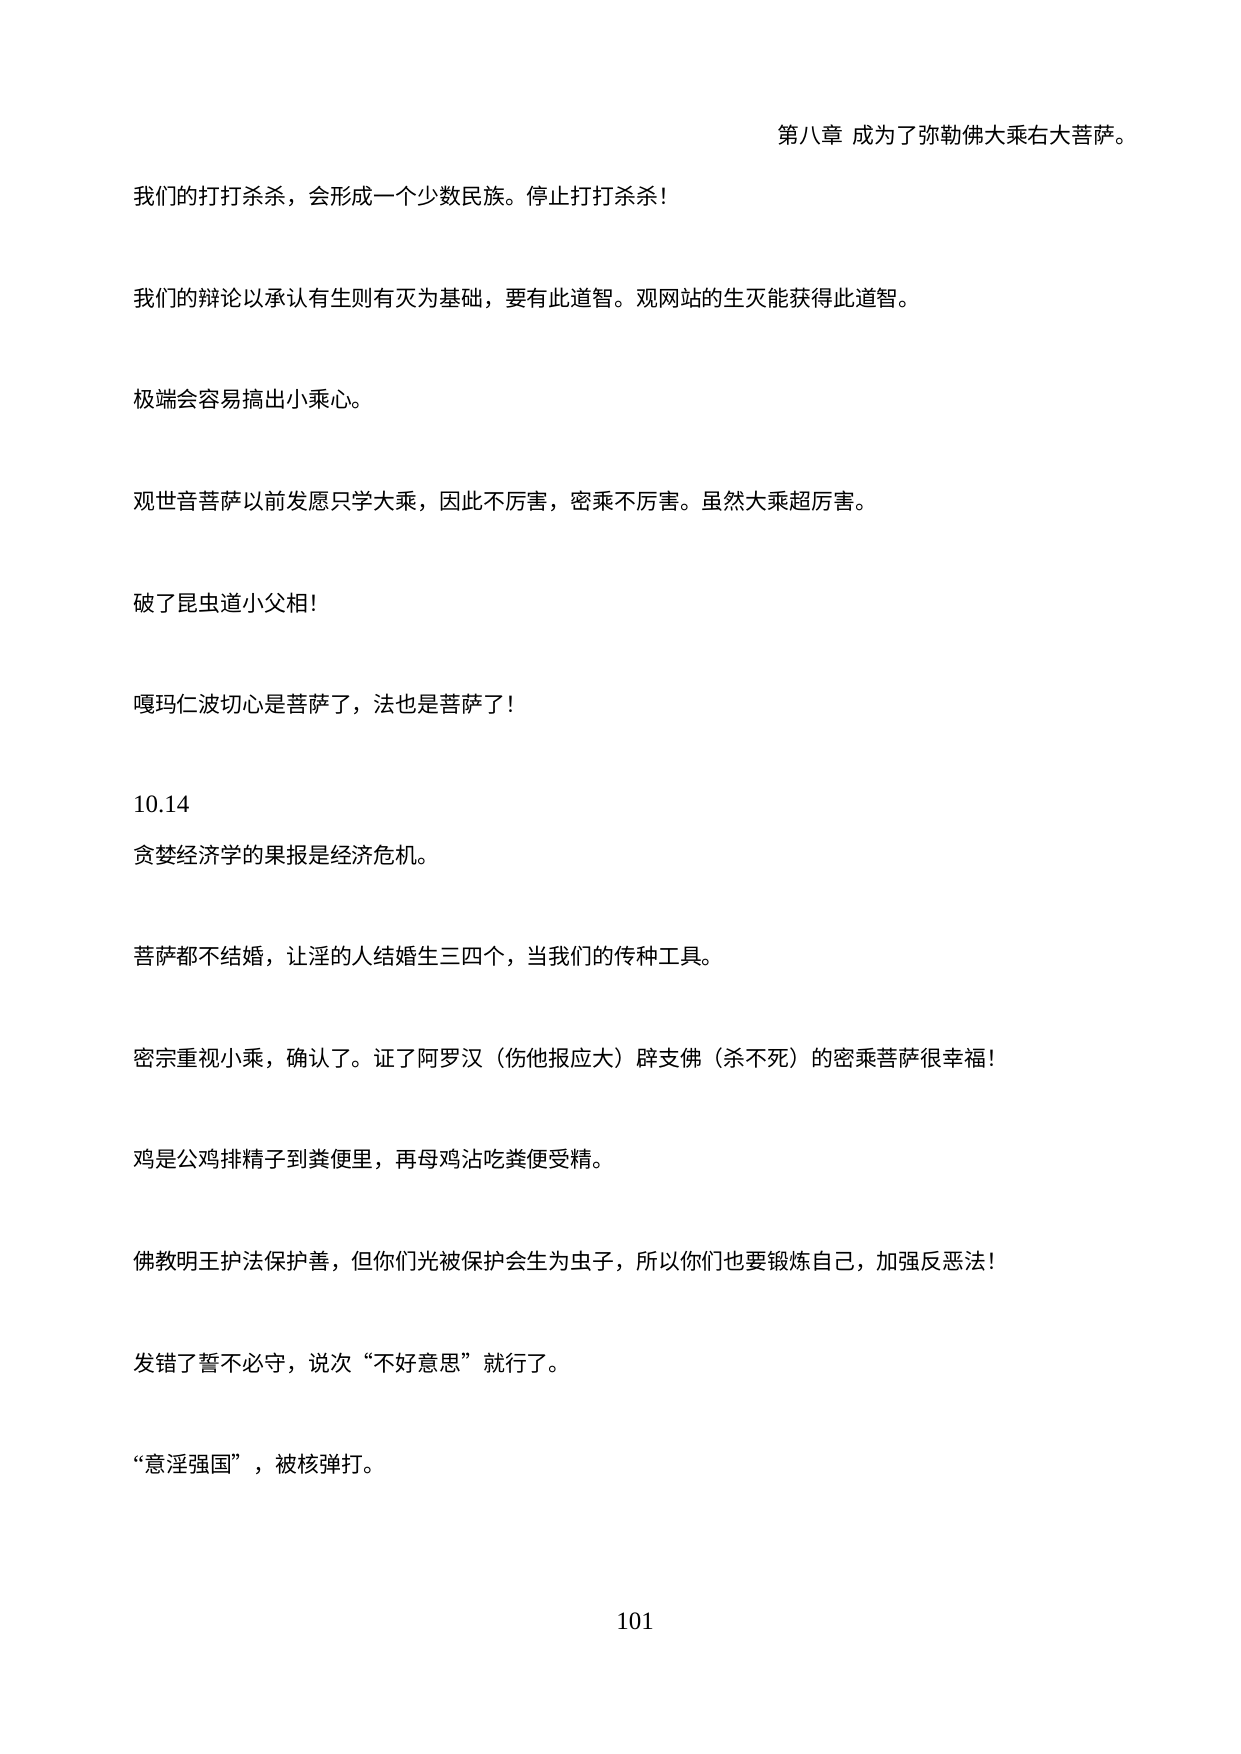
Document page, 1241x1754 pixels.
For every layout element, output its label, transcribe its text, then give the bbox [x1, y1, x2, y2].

text 嘎玛仁波切心是菩萨了，法也是菩萨了！ [133, 687, 1137, 719]
text 10.14 [133, 789, 1137, 817]
text 鸡是公鸡排精子到粪便里，再母鸡沾吃粪便受精。 [133, 1142, 1137, 1174]
text 我们的辩论以承认有生则有灭为基础，要有此道智。观网站的生灭能获得此道智。 [133, 281, 1137, 312]
text 破了昆虫道小父相！ [133, 586, 1137, 617]
text 密宗重视小乘，确认了。证了阿罗汉（伤他报应大）辟支佛（杀不死）的密乘菩萨很幸福！ [133, 1041, 1137, 1072]
text “意淫强国”，被核弹打。 [133, 1447, 1137, 1479]
text 佛教明王护法保护善，但你们光被保护会生为虫子，所以你们也要锻炼自己，加强反恶法！ [133, 1244, 1137, 1276]
text 贪婪经济学的果报是经济危机。 [133, 838, 1137, 869]
text 极端会容易搞出小乘心。 [133, 382, 1137, 414]
text 观世音菩萨以前发愿只学大乘，因此不厉害，密乘不厉害。虽然大乘超厉害。 [133, 484, 1137, 516]
text 我们的打打杀杀，会形成一个少数民族。停止打打杀杀！ [133, 179, 1137, 211]
text 发错了誓不必守，说次“不好意思”就行了。 [133, 1346, 1137, 1377]
text 菩萨都不结婚，让淫的人结婚生三四个，当我们的传种工具。 [133, 939, 1137, 971]
